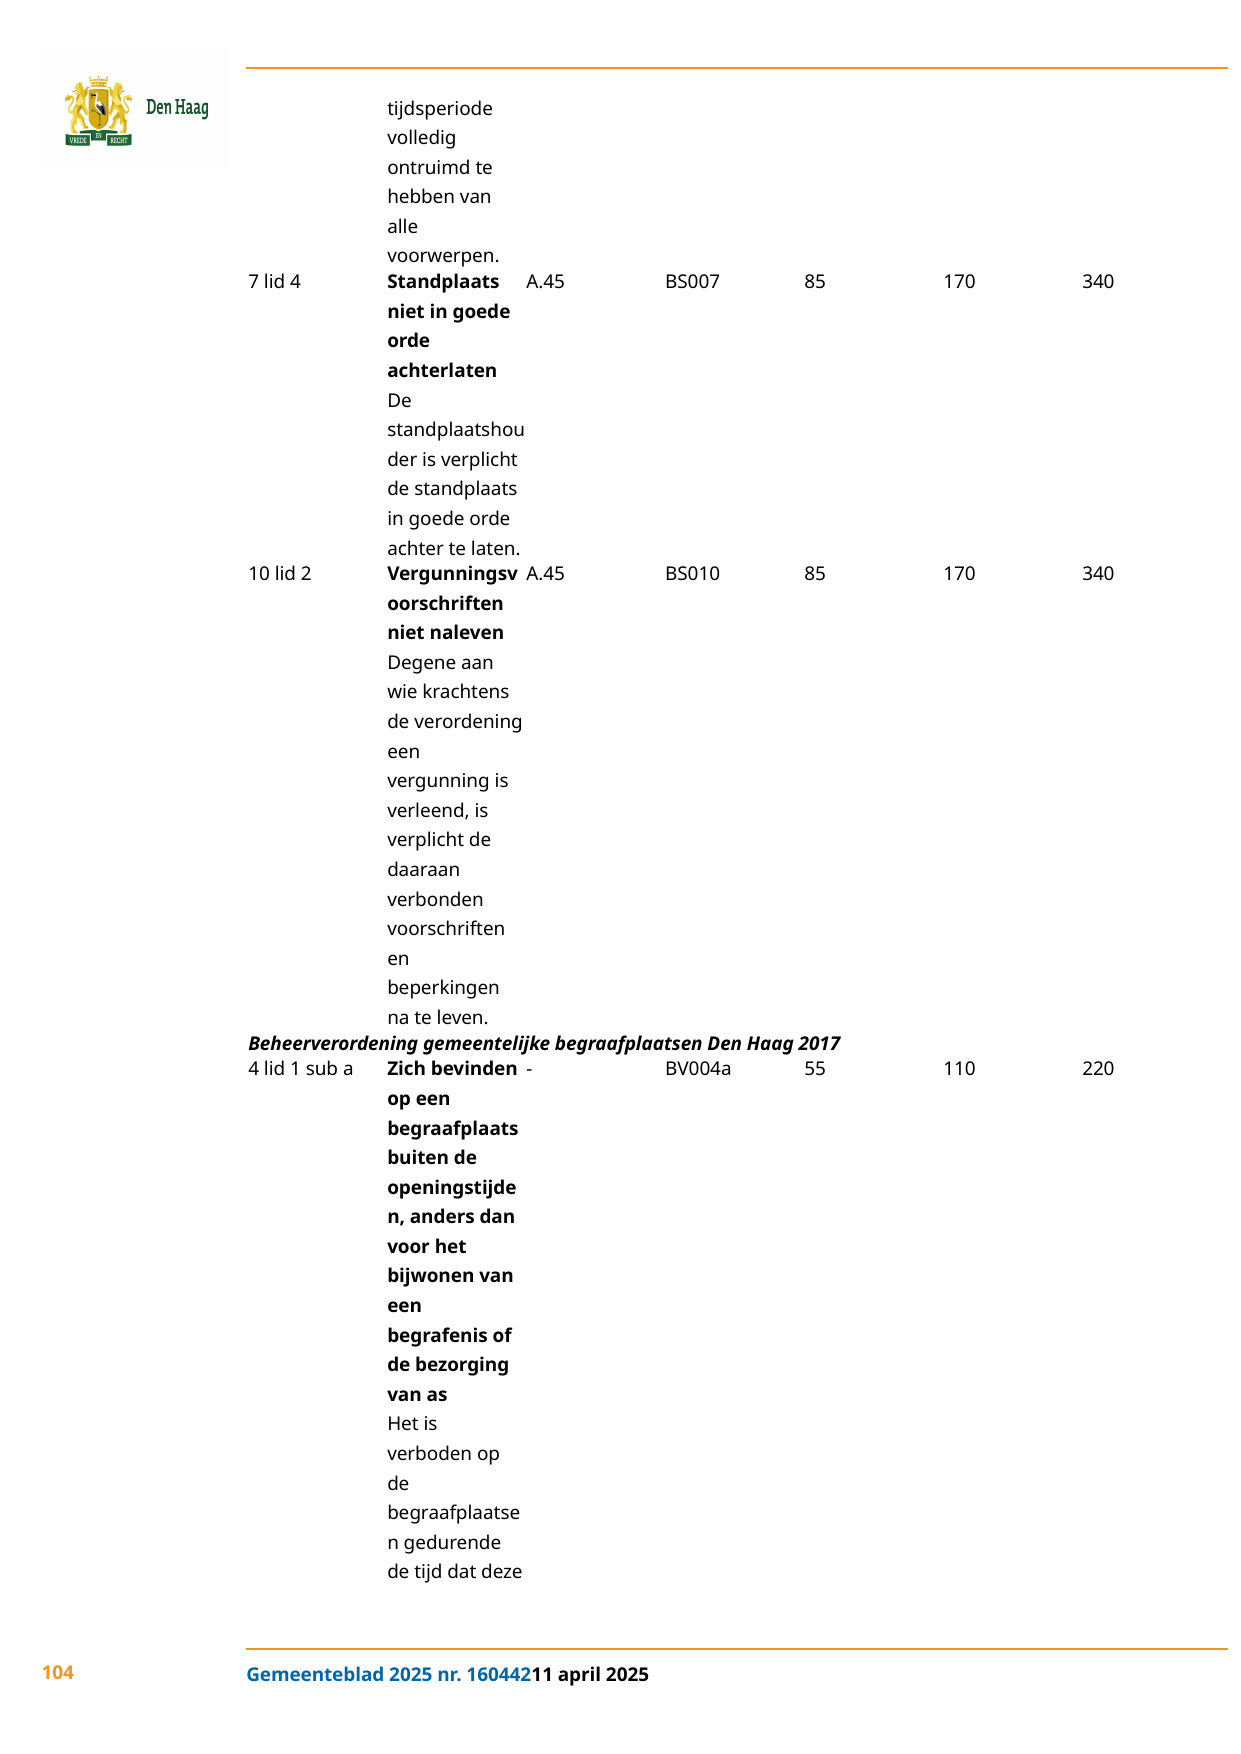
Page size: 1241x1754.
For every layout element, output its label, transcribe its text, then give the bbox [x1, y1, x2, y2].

table_cell 340 [1082, 269, 1152, 560]
table_cell Standplaats niet in goede orde achterlaten De standplaatshouder is verplicht de standplaats in goede orde achter te laten. [387, 269, 526, 560]
table_cell BS007 [665, 269, 804, 560]
table_cell Beheerverordening gemeentelijke begraafplaatsen Den Haag 2017 [248, 1030, 1152, 1056]
table_cell 7 lid 4 [248, 269, 387, 560]
table_cell 10 lid 2 [248, 560, 387, 1030]
table_cell [1082, 95, 1152, 268]
table_cell Zich bevinden op een begraafplaats buiten de openingstijden, anders dan voor het bijwonen van een begrafenis of de bezorging van as Het is verboden op de begraafplaatsen gedurende de tijd dat deze [387, 1056, 526, 1584]
table_cell 340 [1082, 560, 1152, 1030]
table_cell A.45 [526, 269, 665, 560]
table_cell 85 [804, 269, 943, 560]
table_cell [943, 95, 1082, 268]
picture [41, 47, 231, 172]
table_cell - [526, 1056, 665, 1584]
table_cell 170 [943, 269, 1082, 560]
table_cell Vergunningsvoorschriften niet naleven Degene aan wie krachtens de verordening een vergunning is verleend, is verplicht de daaraan verbonden voorschriften en beperkingen na te leven. [387, 560, 526, 1030]
table_cell 55 [804, 1056, 943, 1584]
table_cell [665, 95, 804, 268]
table_cell [248, 95, 387, 268]
table_cell [526, 95, 665, 268]
table_cell tijdsperiode volledig ontruimd te hebben van alle voorwerpen. [387, 95, 526, 268]
table_cell BS010 [665, 560, 804, 1030]
table_cell 170 [943, 560, 1082, 1030]
table_cell [804, 95, 943, 268]
table_cell A.45 [526, 560, 665, 1030]
table_cell 4 lid 1 sub a [248, 1056, 387, 1584]
table_cell 220 [1082, 1056, 1152, 1584]
table_cell BV004a [665, 1056, 804, 1584]
table_cell 110 [943, 1056, 1082, 1584]
table_cell 85 [804, 560, 943, 1030]
